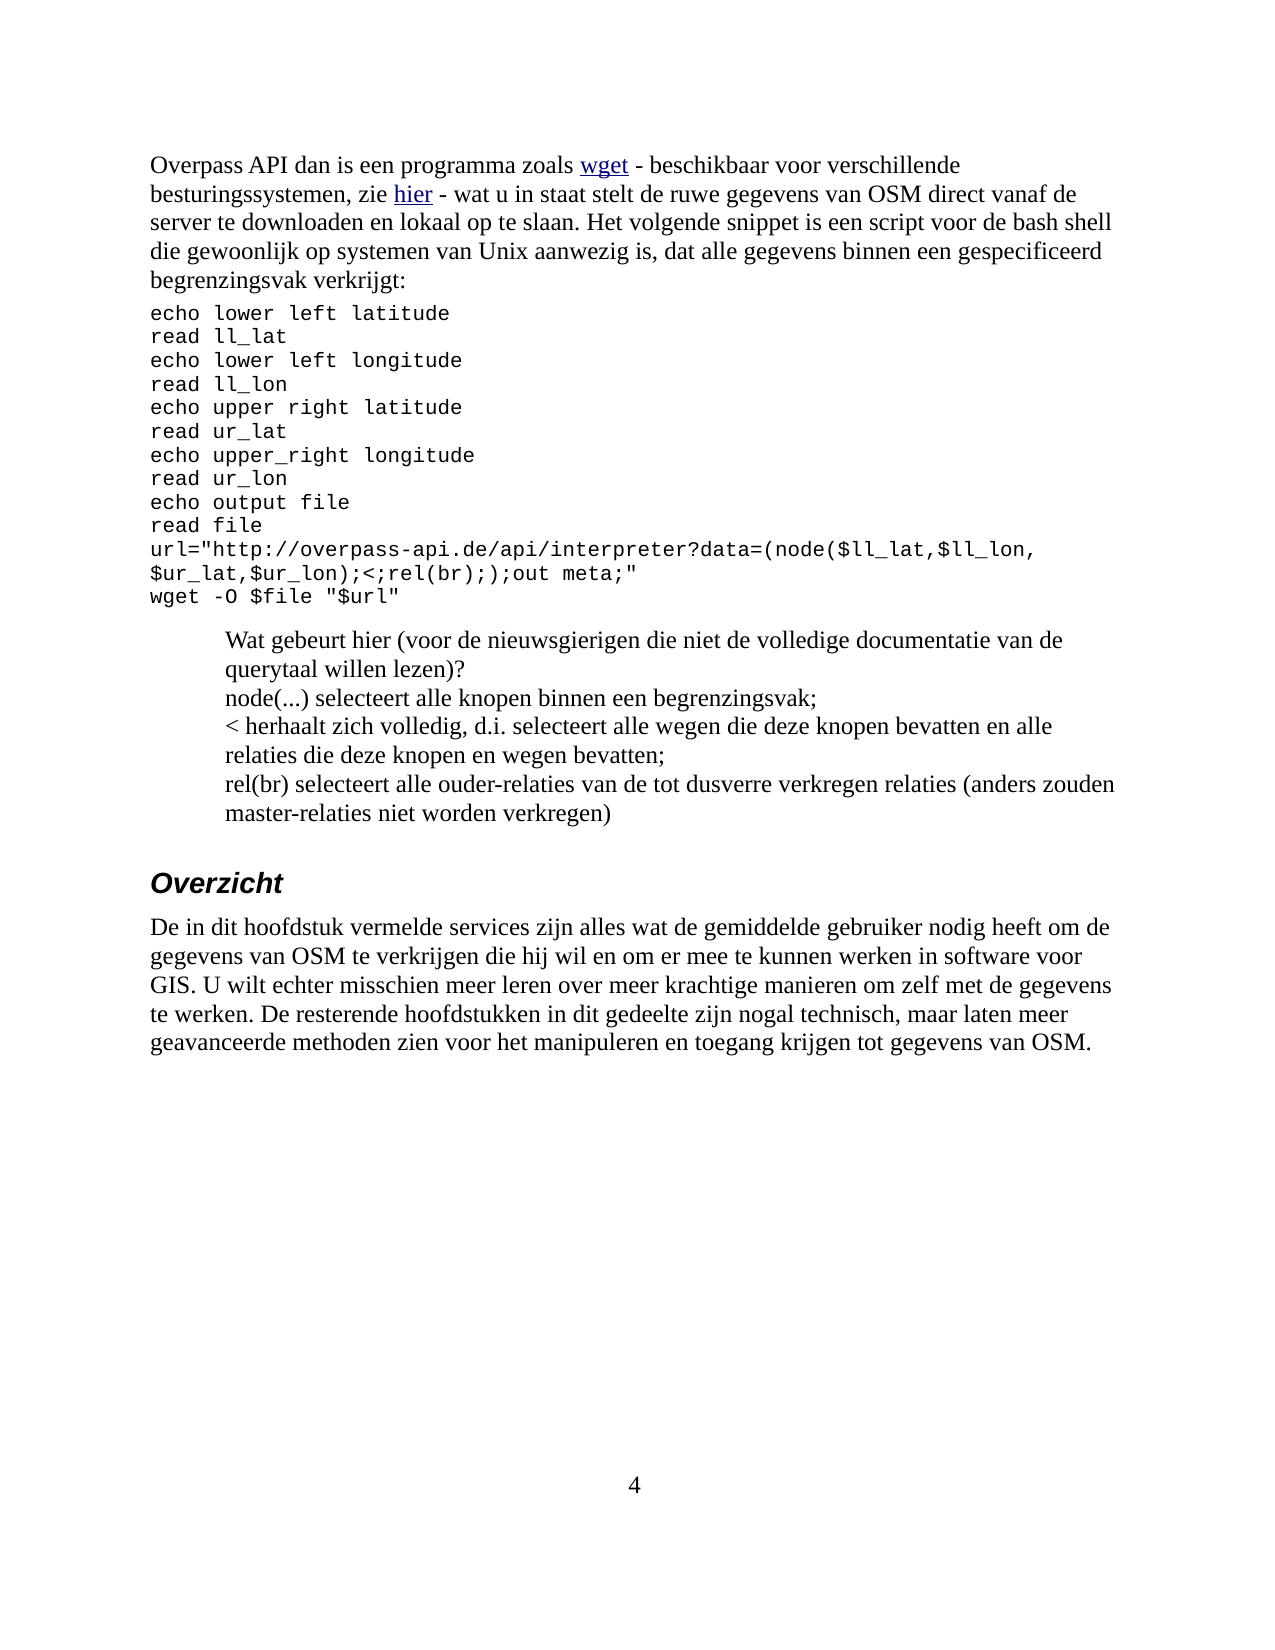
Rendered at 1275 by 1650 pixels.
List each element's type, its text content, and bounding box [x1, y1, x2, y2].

text Overpass API dan is een programma zoals wget - beschikbaar voor verschillende besturingssystemen, zie hier - wat u in staat stelt de ruwe gegevens van OSM direct vanaf de server te downloaden en lokaal op te slaan. Het volgende snippet is een script voor de bash shell die gewoonlijk op systemen van Unix aanwezig is, dat alle gegevens binnen een gespecificeerd begrenzingsvak verkrijgt: [150, 150, 1125, 294]
text wget -O $file "$url" [150, 586, 1125, 610]
text Wat gebeurt hier (voor de nieuwsgierigen die niet de volledige documentatie van de querytaal willen lezen)? node(...) selecteert alle knopen binnen een begrenzingsvak; < herhaalt zich volledig, d.i. selecteert alle wegen die deze knopen bevatten en alle relaties die deze knopen en wegen bevatten; rel(br) selecteert alle ouder-relaties van de tot dusverre verkregen relaties (anders zouden master-relaties niet worden verkregen) [225, 625, 1125, 826]
text echo lower left longitude [150, 350, 1125, 374]
text read ur_lat [150, 421, 1125, 444]
text echo upper_right longitude [150, 444, 1125, 468]
text read ur_lon [150, 468, 1125, 492]
subtitle Overzicht [150, 866, 1125, 900]
text url="http://overpass-api.de/api/interpreter?data=(node($ll_lat,$ll_lon,$ur_lat,$ur_lon);<;rel(br););out meta;" [150, 539, 1125, 586]
text echo output file [150, 492, 1125, 516]
text read file [150, 516, 1125, 539]
text De in dit hoofdstuk vermelde services zijn alles wat de gemiddelde gebruiker nodig heeft om de gegevens van OSM te verkrijgen die hij wil en om er mee te kunnen werken in software voor GIS. U wilt echter misschien meer leren over meer krachtige manieren om zelf met de gegevens te werken. De resterende hoofdstukken in dit gedeelte zijn nogal technisch, maar laten meer geavanceerde methoden zien voor het manipuleren en toegang krijgen tot gegevens van OSM. [150, 912, 1125, 1056]
text read ll_lon [150, 374, 1125, 397]
text echo lower left latitude [150, 303, 1125, 326]
text echo upper right latitude [150, 397, 1125, 421]
text read ll_lat [150, 326, 1125, 350]
